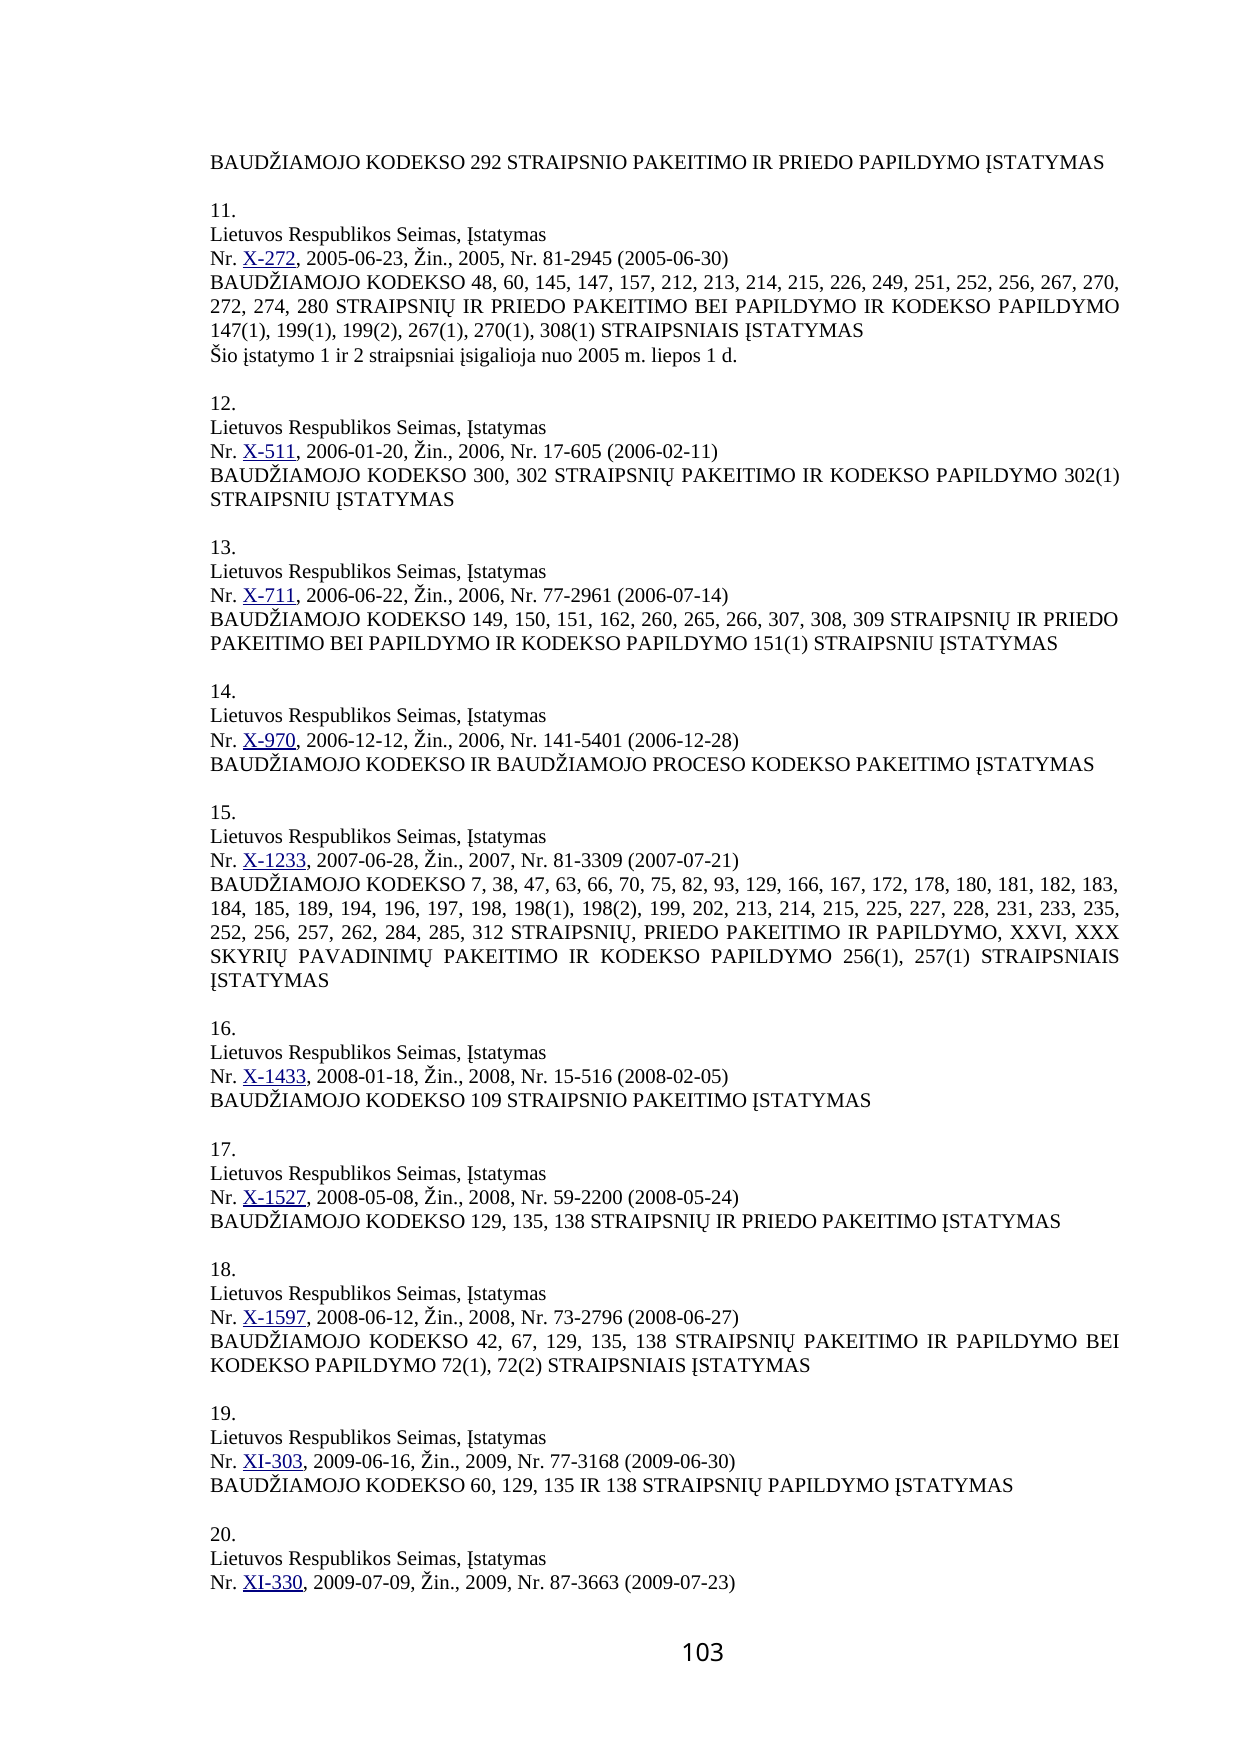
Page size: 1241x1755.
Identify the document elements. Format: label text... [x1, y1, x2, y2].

text BAUDŽIAMOJO KODEKSO 300, 302 STRAIPSNIŲ PAKEITIMO IR KODEKSO PAPILDYMO 302(1) STRAIPSNIU ĮSTATYMAS [210, 463, 1120, 511]
text BAUDŽIAMOJO KODEKSO 60, 129, 135 IR 138 STRAIPSNIŲ PAPILDYMO ĮSTATYMAS [210, 1473, 1120, 1497]
text Lietuvos Respublikos Seimas, Įstatymas [210, 1425, 1120, 1449]
text 15. [210, 800, 1120, 824]
text 18. [210, 1257, 1120, 1281]
text Lietuvos Respublikos Seimas, Įstatymas [210, 824, 1120, 848]
text Nr. X-1433, 2008-01-18, Žin., 2008, Nr. 15-516 (2008-02-05) [210, 1064, 1120, 1088]
text 16. [210, 1016, 1120, 1040]
text BAUDŽIAMOJO KODEKSO 7, 38, 47, 63, 66, 70, 75, 82, 93, 129, 166, 167, 172, 178, 180, 181, 182, 183, 184, 185, 189, 194, 196, 197, 198, 198(1), 198(2), 199, 202, 213, 214, 215, 225, 227, 228, 231, 233, 235, 252, 256, 257, 262, 284, 285, 312 STRAIPSNIŲ, PRIEDO PAKEITIMO IR PAPILDYMO, XXVI, XXX SKYRIŲ PAVADINIMŲ PAKEITIMO IR KODEKSO PAPILDYMO 256(1), 257(1) STRAIPSNIAIS ĮSTATYMAS [210, 872, 1120, 992]
text Lietuvos Respublikos Seimas, Įstatymas [210, 559, 1120, 583]
text Nr. XI-303, 2009-06-16, Žin., 2009, Nr. 77-3168 (2009-06-30) [210, 1449, 1120, 1473]
text Nr. X-272, 2005-06-23, Žin., 2005, Nr. 81-2945 (2005-06-30) [210, 246, 1120, 270]
text 19. [210, 1401, 1120, 1425]
text 11. [210, 198, 1120, 222]
text Lietuvos Respublikos Seimas, Įstatymas [210, 1161, 1120, 1185]
text BAUDŽIAMOJO KODEKSO 42, 67, 129, 135, 138 STRAIPSNIŲ PAKEITIMO IR PAPILDYMO BEI KODEKSO PAPILDYMO 72(1), 72(2) STRAIPSNIAIS ĮSTATYMAS [210, 1329, 1120, 1377]
text Nr. X-511, 2006-01-20, Žin., 2006, Nr. 17-605 (2006-02-11) [210, 439, 1120, 463]
text BAUDŽIAMOJO KODEKSO 149, 150, 151, 162, 260, 265, 266, 307, 308, 309 STRAIPSNIŲ IR PRIEDO PAKEITIMO BEI PAPILDYMO IR KODEKSO PAPILDYMO 151(1) STRAIPSNIU ĮSTATYMAS [210, 607, 1120, 655]
text Lietuvos Respublikos Seimas, Įstatymas [210, 1040, 1120, 1064]
text BAUDŽIAMOJO KODEKSO IR BAUDŽIAMOJO PROCESO KODEKSO PAKEITIMO ĮSTATYMAS [210, 752, 1120, 776]
text Lietuvos Respublikos Seimas, Įstatymas [210, 1281, 1120, 1305]
text Nr. X-970, 2006-12-12, Žin., 2006, Nr. 141-5401 (2006-12-28) [210, 727, 1120, 752]
text BAUDŽIAMOJO KODEKSO 129, 135, 138 STRAIPSNIŲ IR PRIEDO PAKEITIMO ĮSTATYMAS [210, 1209, 1120, 1233]
text 12. [210, 391, 1120, 415]
text Nr. XI-330, 2009-07-09, Žin., 2009, Nr. 87-3663 (2009-07-23) [210, 1570, 1120, 1594]
text BAUDŽIAMOJO KODEKSO 109 STRAIPSNIO PAKEITIMO ĮSTATYMAS [210, 1088, 1120, 1112]
text BAUDŽIAMOJO KODEKSO 292 STRAIPSNIO PAKEITIMO IR PRIEDO PAPILDYMO ĮSTATYMAS [210, 150, 1120, 174]
text 13. [210, 535, 1120, 559]
text Lietuvos Respublikos Seimas, Įstatymas [210, 415, 1120, 439]
text 20. [210, 1522, 1120, 1546]
text Lietuvos Respublikos Seimas, Įstatymas [210, 1546, 1120, 1570]
text Nr. X-1527, 2008-05-08, Žin., 2008, Nr. 59-2200 (2008-05-24) [210, 1185, 1120, 1209]
text Nr. X-711, 2006-06-22, Žin., 2006, Nr. 77-2961 (2006-07-14) [210, 583, 1120, 607]
text Lietuvos Respublikos Seimas, Įstatymas [210, 222, 1120, 246]
text 17. [210, 1137, 1120, 1161]
text Nr. X-1233, 2007-06-28, Žin., 2007, Nr. 81-3309 (2007-07-21) [210, 848, 1120, 872]
text BAUDŽIAMOJO KODEKSO 48, 60, 145, 147, 157, 212, 213, 214, 215, 226, 249, 251, 252, 256, 267, 270, 272, 274, 280 STRAIPSNIŲ IR PRIEDO PAKEITIMO BEI PAPILDYMO IR KODEKSO PAPILDYMO 147(1), 199(1), 199(2), 267(1), 270(1), 308(1) STRAIPSNIAIS ĮSTATYMAS [210, 270, 1120, 342]
text Nr. X-1597, 2008-06-12, Žin., 2008, Nr. 73-2796 (2008-06-27) [210, 1305, 1120, 1329]
text Šio įstatymo 1 ir 2 straipsniai įsigalioja nuo 2005 m. liepos 1 d. [210, 342, 1120, 367]
text 14. [210, 679, 1120, 703]
text Lietuvos Respublikos Seimas, Įstatymas [210, 703, 1120, 727]
